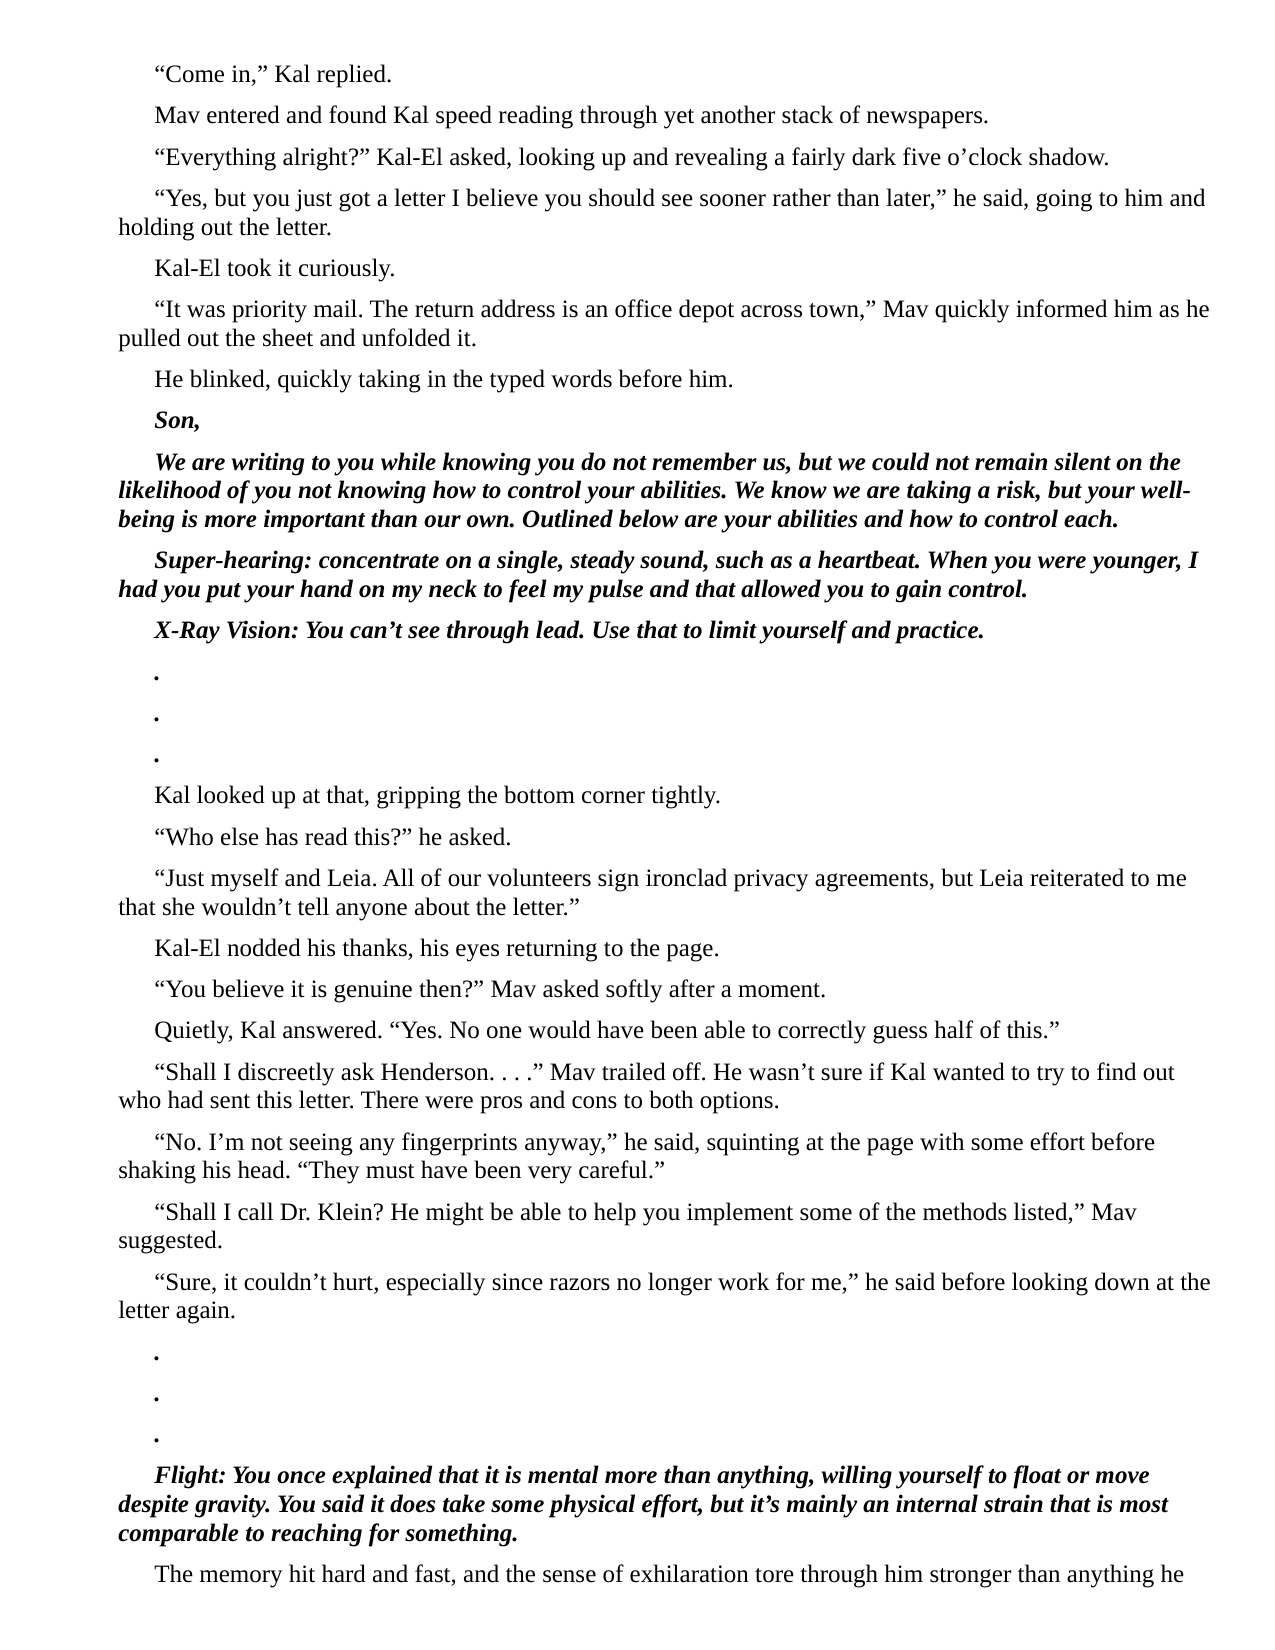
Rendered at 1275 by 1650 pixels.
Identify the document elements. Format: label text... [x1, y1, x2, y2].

text “It was priority mail. The return address is an office depot across town,” Mav quickly informed him as he pulled out the sheet and unfolded it. [118, 294, 1216, 352]
text “Shall I call Dr. Klein? He might be able to help you implement some of the methods listed,” Mav suggested. [118, 1197, 1216, 1254]
text Flight: You once explained that it is mental more than anything, willing yourself to float or move despite gravity. You said it does take some physical effort, but it’s mainly an internal strain that is most comparable to reaching for something. [118, 1460, 1216, 1547]
text We are writing to you while knowing you do not remember us, but we could not remain silent on the likelihood of you not knowing how to control your abilities. We know we are taking a risk, but your well-being is more important than our own. Outlined below are your abilities and how to control each. [118, 447, 1216, 533]
text “Sure, it couldn’t hurt, especially since razors no longer work for me,” he said before looking down at the letter again. [118, 1267, 1216, 1324]
text . [118, 1337, 1216, 1365]
text . [118, 698, 1216, 727]
text “Just myself and Leia. All of our volunteers sign ironclad privacy agreements, but Leia reiterated to me that she wouldn’t tell anyone about the letter.” [118, 863, 1216, 920]
text . [118, 1419, 1216, 1448]
text Quietly, Kal answered. “Yes. No one would have been able to correctly guess half of this.” [118, 1015, 1216, 1044]
text Son, [118, 405, 1216, 434]
text X-Ray Vision: You can’t see through lead. Use that to limit yourself and practice. [118, 615, 1216, 644]
text “No. I’m not seeing any fingerprints anyway,” he said, squinting at the page with some effort before shaking his head. “They must have been very careful.” [118, 1127, 1216, 1184]
text “You believe it is genuine then?” Mav asked softly after a moment. [118, 974, 1216, 1003]
text Kal-El took it curiously. [118, 253, 1216, 282]
text “Everything alright?” Kal-El asked, looking up and revealing a fairly dark five o’clock shadow. [118, 142, 1216, 170]
text Kal-El nodded his thanks, his eyes returning to the page. [118, 933, 1216, 962]
text . [118, 739, 1216, 768]
text “Yes, but you just got a letter I believe you should see sooner rather than later,” he said, going to him and holding out the letter. [118, 183, 1216, 240]
text “Shall I discreetly ask Henderson. . . .” Mav trailed off. He wasn’t sure if Kal wanted to try to find out who had sent this letter. There were pros and cons to both options. [118, 1057, 1216, 1114]
text He blinked, quickly taking in the typed words before him. [118, 364, 1216, 393]
text Kal looked up at that, gripping the bottom corner tightly. [118, 780, 1216, 809]
text “Come in,” Kal replied. [118, 59, 1216, 88]
text . [118, 657, 1216, 685]
text “Who else has read this?” he asked. [118, 822, 1216, 850]
text The memory hit hard and fast, and the sense of exhilaration tore through him stronger than anything he [118, 1559, 1216, 1588]
text Super-hearing: concentrate on a single, steady sound, such as a heartbeat. When you were younger, I had you put your hand on my neck to feel my pulse and that allowed you to gain control. [118, 545, 1216, 603]
text Mav entered and found Kal speed reading through yet another stack of newspapers. [118, 100, 1216, 129]
text . [118, 1378, 1216, 1407]
